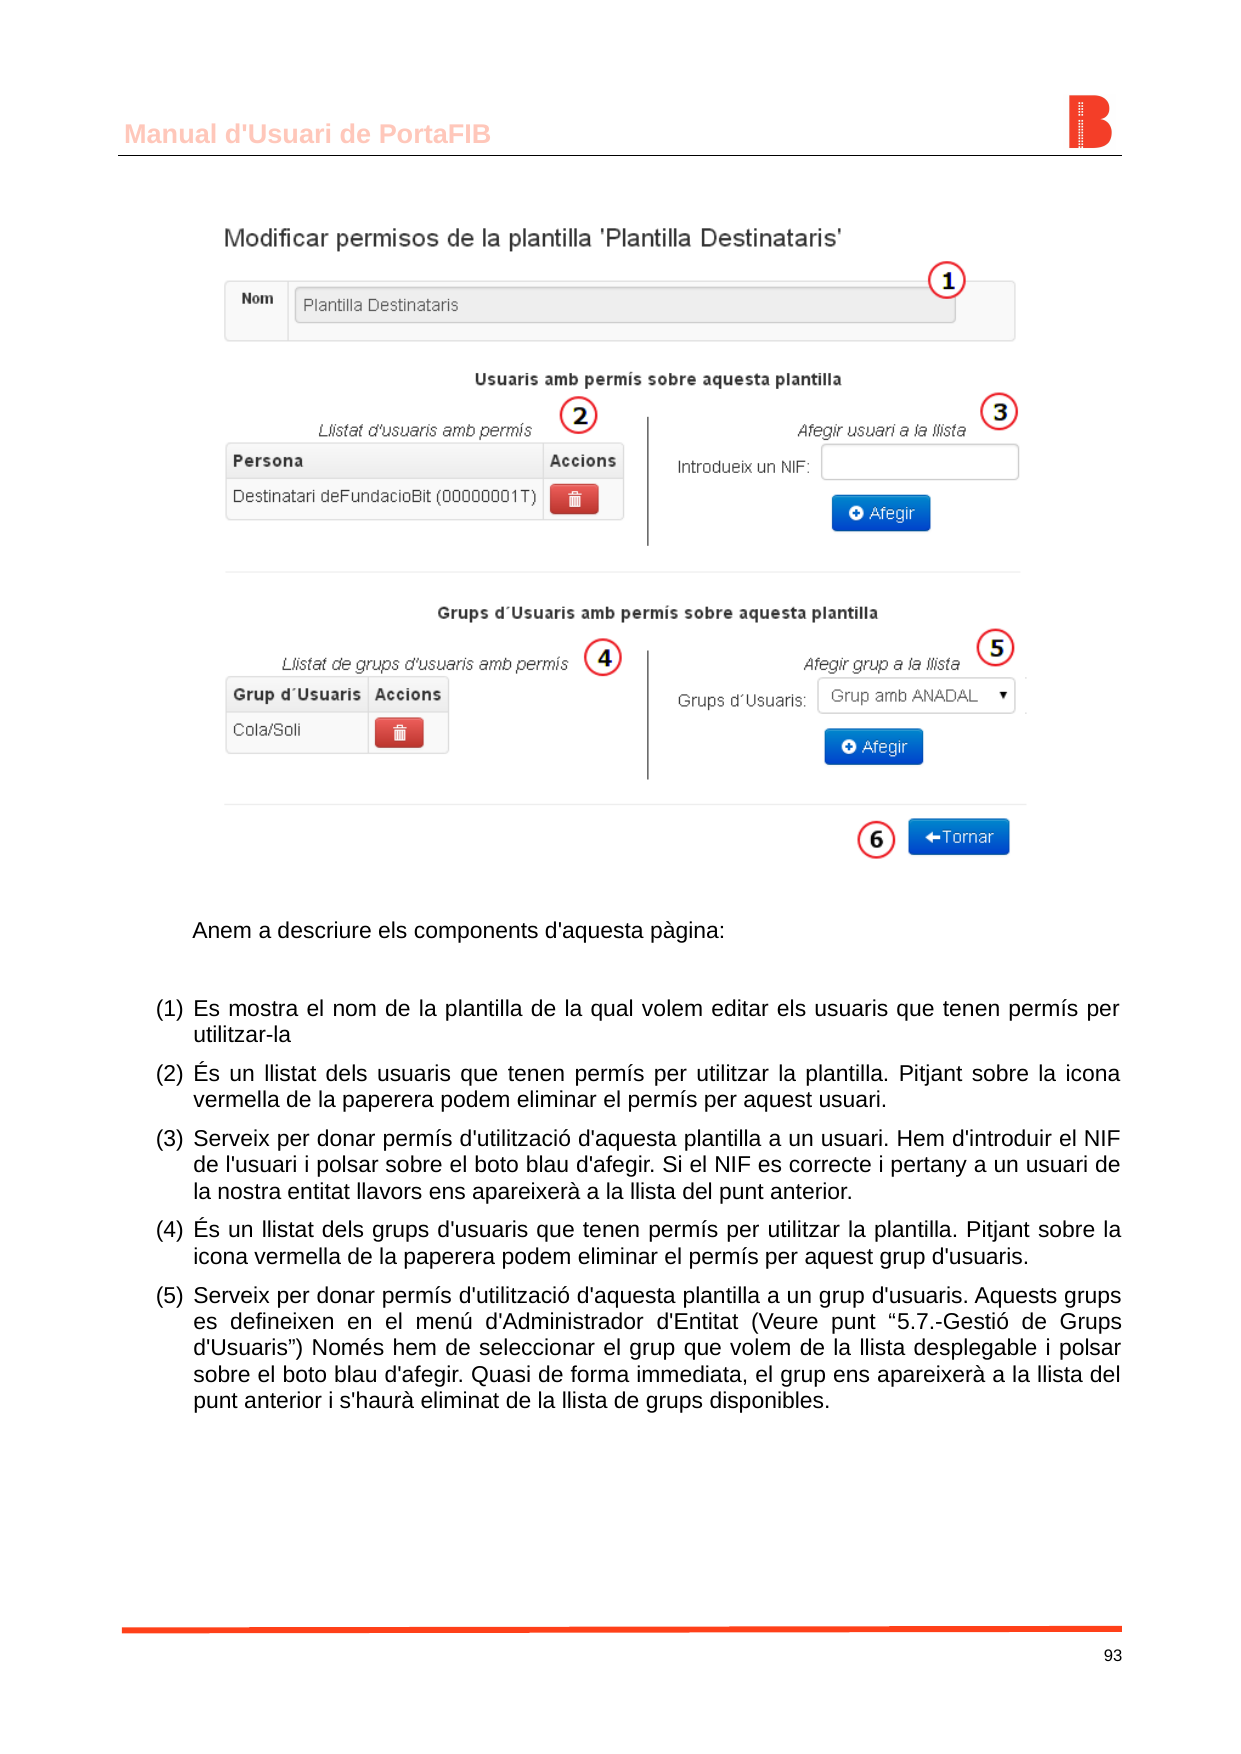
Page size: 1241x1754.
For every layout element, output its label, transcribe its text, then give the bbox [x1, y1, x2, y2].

list Es mostra el nom de la plantilla de la qual volem editar els usuaris que tenen permís per utilitzar-la [156, 994, 1122, 1047]
list És un llistat dels usuaris que tenen permís per utilitzar la plantilla. Pitjant sobre la icona vermella de la paperera podem eliminar el permís per aquest usuari. [156, 1060, 1122, 1112]
picture [211, 215, 1029, 866]
picture [1063, 94, 1117, 150]
list Serveix per donar permís d'utilització d'aquesta plantilla a un grup d'usuaris. Aquests grups es defineixen en el menú d'Administrador d'Entitat (Veure punt “5.7.-Gestió de Grups d'Usuaris”) Només hem de seleccionar el grup que volem de la llista desplegable i polsar sobre el boto blau d'afegir. Quasi de forma immediata, el grup ens apareixerà a la llista del punt anterior i s'haurà eliminat de la llista de grups disponibles. [156, 1282, 1122, 1413]
text Anem a descriure els components d'aquesta pàgina: [118, 917, 1122, 943]
list Serveix per donar permís d'utilització d'aquesta plantilla a un usuari. Hem d'introduir el NIF de l'usuari i polsar sobre el boto blau d'afegir. Si el NIF es correcte i pertany a un usuari de la nostra entitat llavors ens apareixerà a la llista del punt anterior. [156, 1125, 1122, 1204]
list És un llistat dels grups d'usuaris que tenen permís per utilitzar la plantilla. Pitjant sobre la icona vermella de la paperera podem eliminar el permís per aquest grup d'usuaris. [156, 1216, 1122, 1269]
